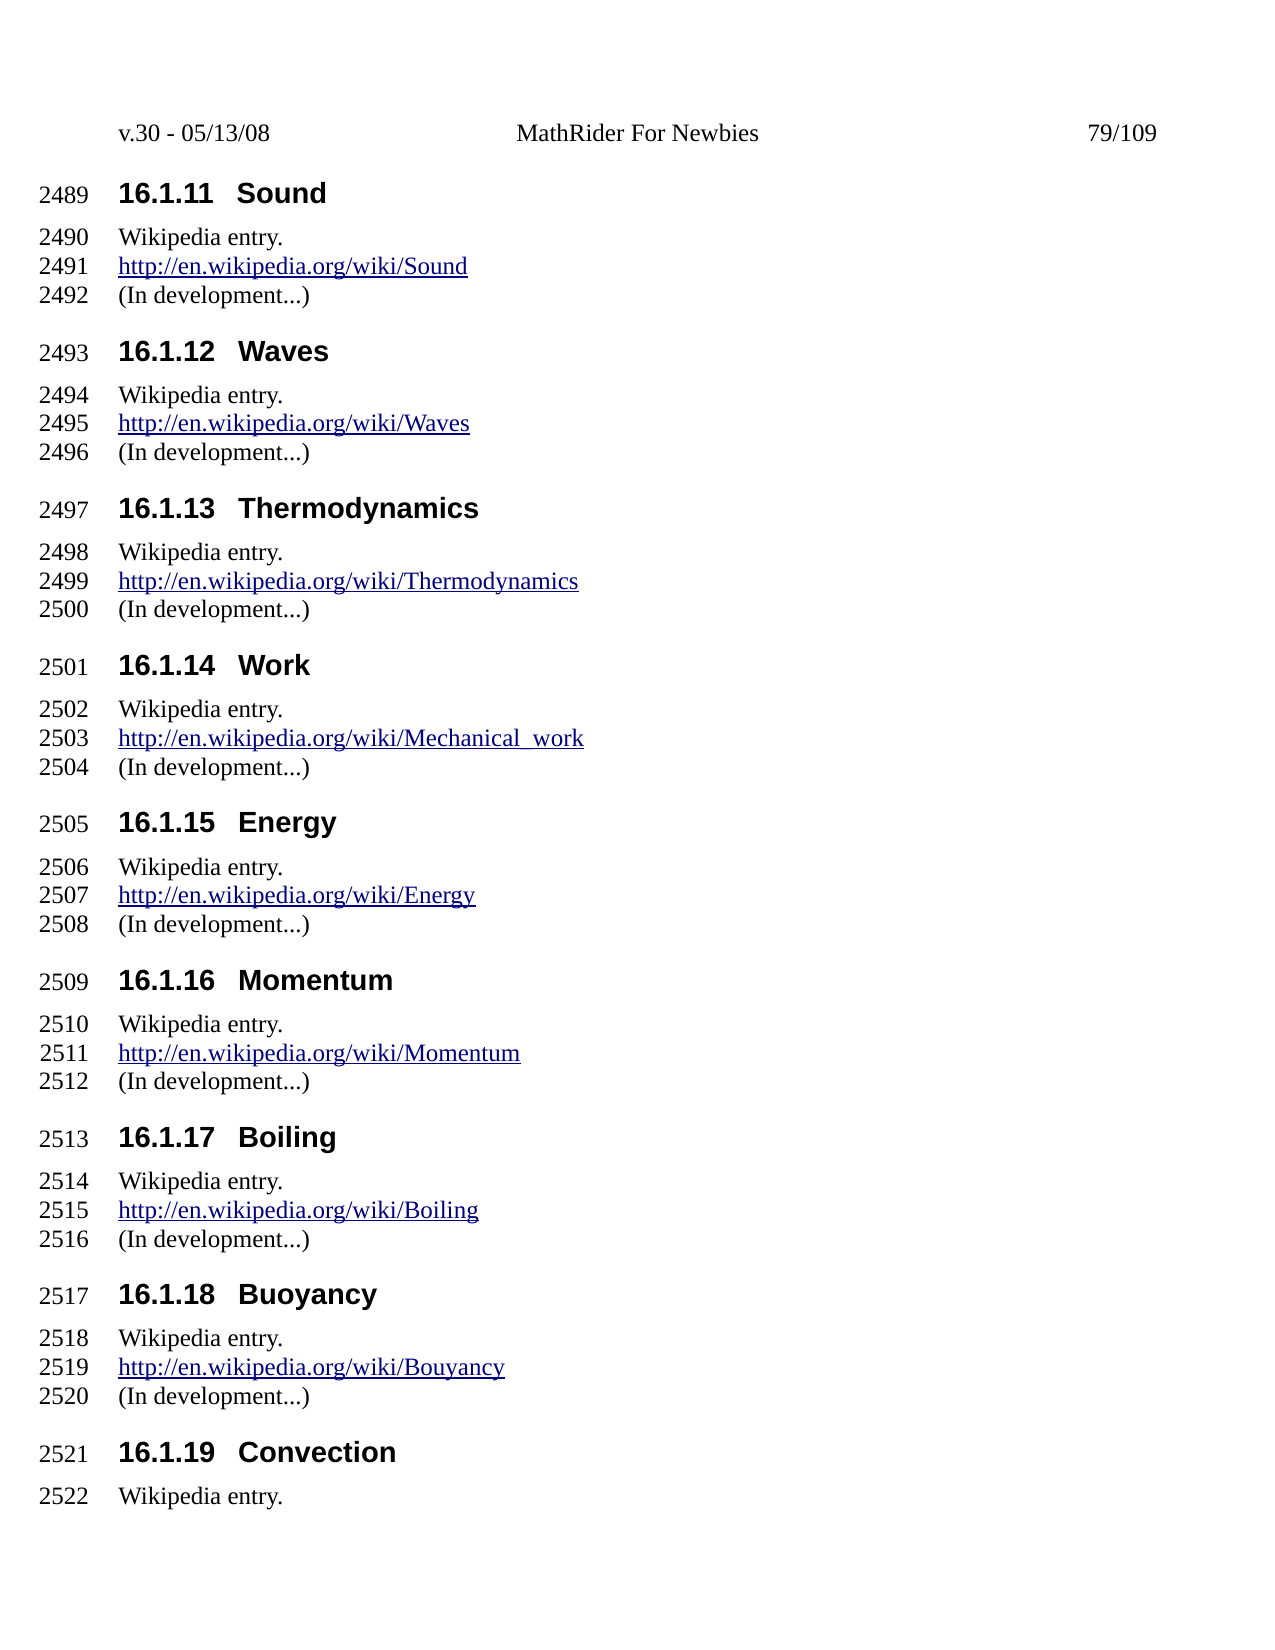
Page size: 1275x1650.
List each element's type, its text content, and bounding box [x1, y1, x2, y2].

text (In development...) [118, 752, 1157, 781]
subtitle Energy [118, 806, 1157, 839]
text http://en.wikipedia.org/wiki/Mechanical_work [118, 723, 1157, 752]
text http://en.wikipedia.org/wiki/Sound [118, 251, 1157, 280]
subtitle Convection [118, 1435, 1157, 1468]
subtitle Buoyancy [118, 1277, 1157, 1311]
text http://en.wikipedia.org/wiki/Boiling [118, 1195, 1157, 1224]
text Wikipedia entry. [118, 852, 1157, 880]
text Wikipedia entry. [118, 1323, 1157, 1352]
text http://en.wikipedia.org/wiki/Momentum [118, 1038, 1157, 1066]
text (In development...) [118, 437, 1157, 466]
text (In development...) [118, 1381, 1157, 1410]
text http://en.wikipedia.org/wiki/Energy [118, 880, 1157, 909]
subtitle Sound [118, 176, 1157, 210]
text http://en.wikipedia.org/wiki/Thermodynamics [118, 566, 1157, 594]
text (In development...) [118, 280, 1157, 309]
subtitle Boiling [118, 1120, 1157, 1154]
text (In development...) [118, 1066, 1157, 1095]
text http://en.wikipedia.org/wiki/Waves [118, 408, 1157, 437]
subtitle Momentum [118, 963, 1157, 996]
text Wikipedia entry. [118, 1481, 1157, 1509]
subtitle Work [118, 648, 1157, 682]
text Wikipedia entry. [118, 222, 1157, 251]
text (In development...) [118, 594, 1157, 623]
text Wikipedia entry. [118, 1166, 1157, 1195]
text (In development...) [118, 909, 1157, 938]
text Wikipedia entry. [118, 694, 1157, 723]
text Wikipedia entry. [118, 537, 1157, 566]
subtitle Waves [118, 334, 1157, 367]
text Wikipedia entry. [118, 380, 1157, 408]
text Wikipedia entry. [118, 1009, 1157, 1038]
text (In development...) [118, 1224, 1157, 1252]
subtitle Thermodynamics [118, 491, 1157, 524]
text http://en.wikipedia.org/wiki/Bouyancy [118, 1352, 1157, 1381]
